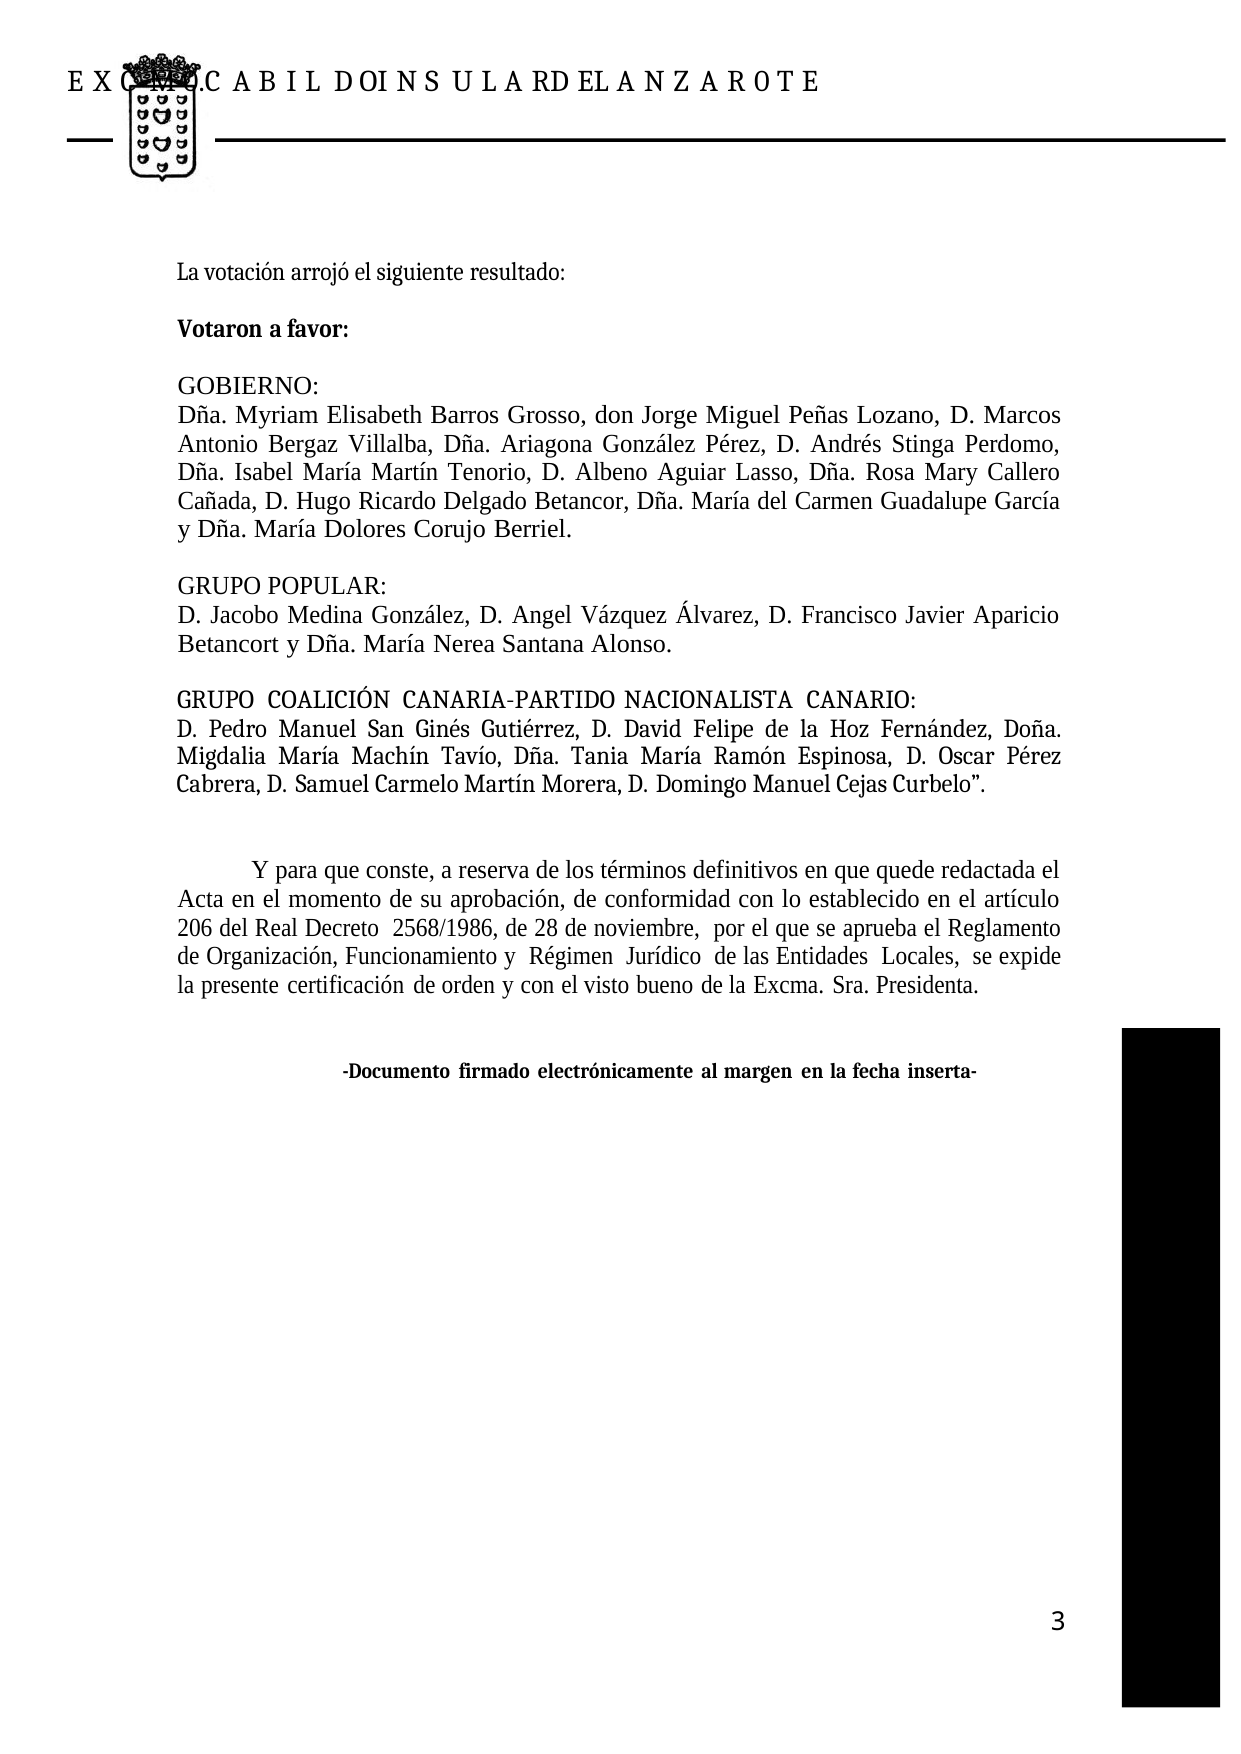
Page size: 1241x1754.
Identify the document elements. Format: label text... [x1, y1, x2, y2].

subtitle Votaron a favor: [177, 314, 1232, 344]
text GRUPO COALICIÓN CANARIA-PARTIDO NACIONALISTA CANARIO: [177, 685, 1232, 714]
text D. Jacobo Medina González, D. Angel Vázquez Álvarez, D. Francisco Javier Aparicio Betancort y Dña. María Nerea Santana Alonso. [177, 600, 1061, 658]
text La votación arrojó el siguiente resultado: [176, 257, 1232, 287]
text GRUPO POPULAR: [177, 571, 1232, 600]
picture [208, 72, 215, 89]
picture [113, 37, 215, 192]
text Y para que conste, a reserva de los términos definitivos en que quede redactada el Acta en el momento de su aprobación, de conformidad con lo establecido en el artículo 206 del Real Decreto 2568/1986, de 28 de noviembre, por el que se aprueba el Reglamento de Organización, Funcionamiento y Régimen Jurídico de las Entidades Locales, se expide la presente certificación de orden y con el visto bueno de la Excma. Sra. Presidenta. [177, 856, 1062, 999]
text -Documento firmado electrónicamente al margen en la fecha inserta- [342, 1058, 1121, 1084]
text Dña. Myriam Elisabeth Barros Grosso, don Jorge Miguel Peñas Lozano, D. Marcos Antonio Bergaz Villalba, Dña. Ariagona González Pérez, D. Andrés Stinga Perdomo, Dña. Isabel María Martín Tenorio, D. Albeno Aguiar Lasso, Dña. Rosa Mary Callero Cañada, D. Hugo Ricardo Delgado Betancor, Dña. María del Carmen Guadalupe García y Dña. María Dolores Corujo Berriel. [177, 401, 1061, 543]
text GOBIERNO: [177, 371, 1232, 400]
text D. Pedro Manuel San Ginés Gutiérrez, D. David Felipe de la Hoz Fernández, Doña. Migdalia María Machín Tavío, Dña. Tania María Ramón Espinosa, D. Oscar Pérez Cabrera, D. Samuel Carmelo Martín Morera, D. Domingo Manuel Cejas Curbelo”. [176, 715, 1062, 799]
